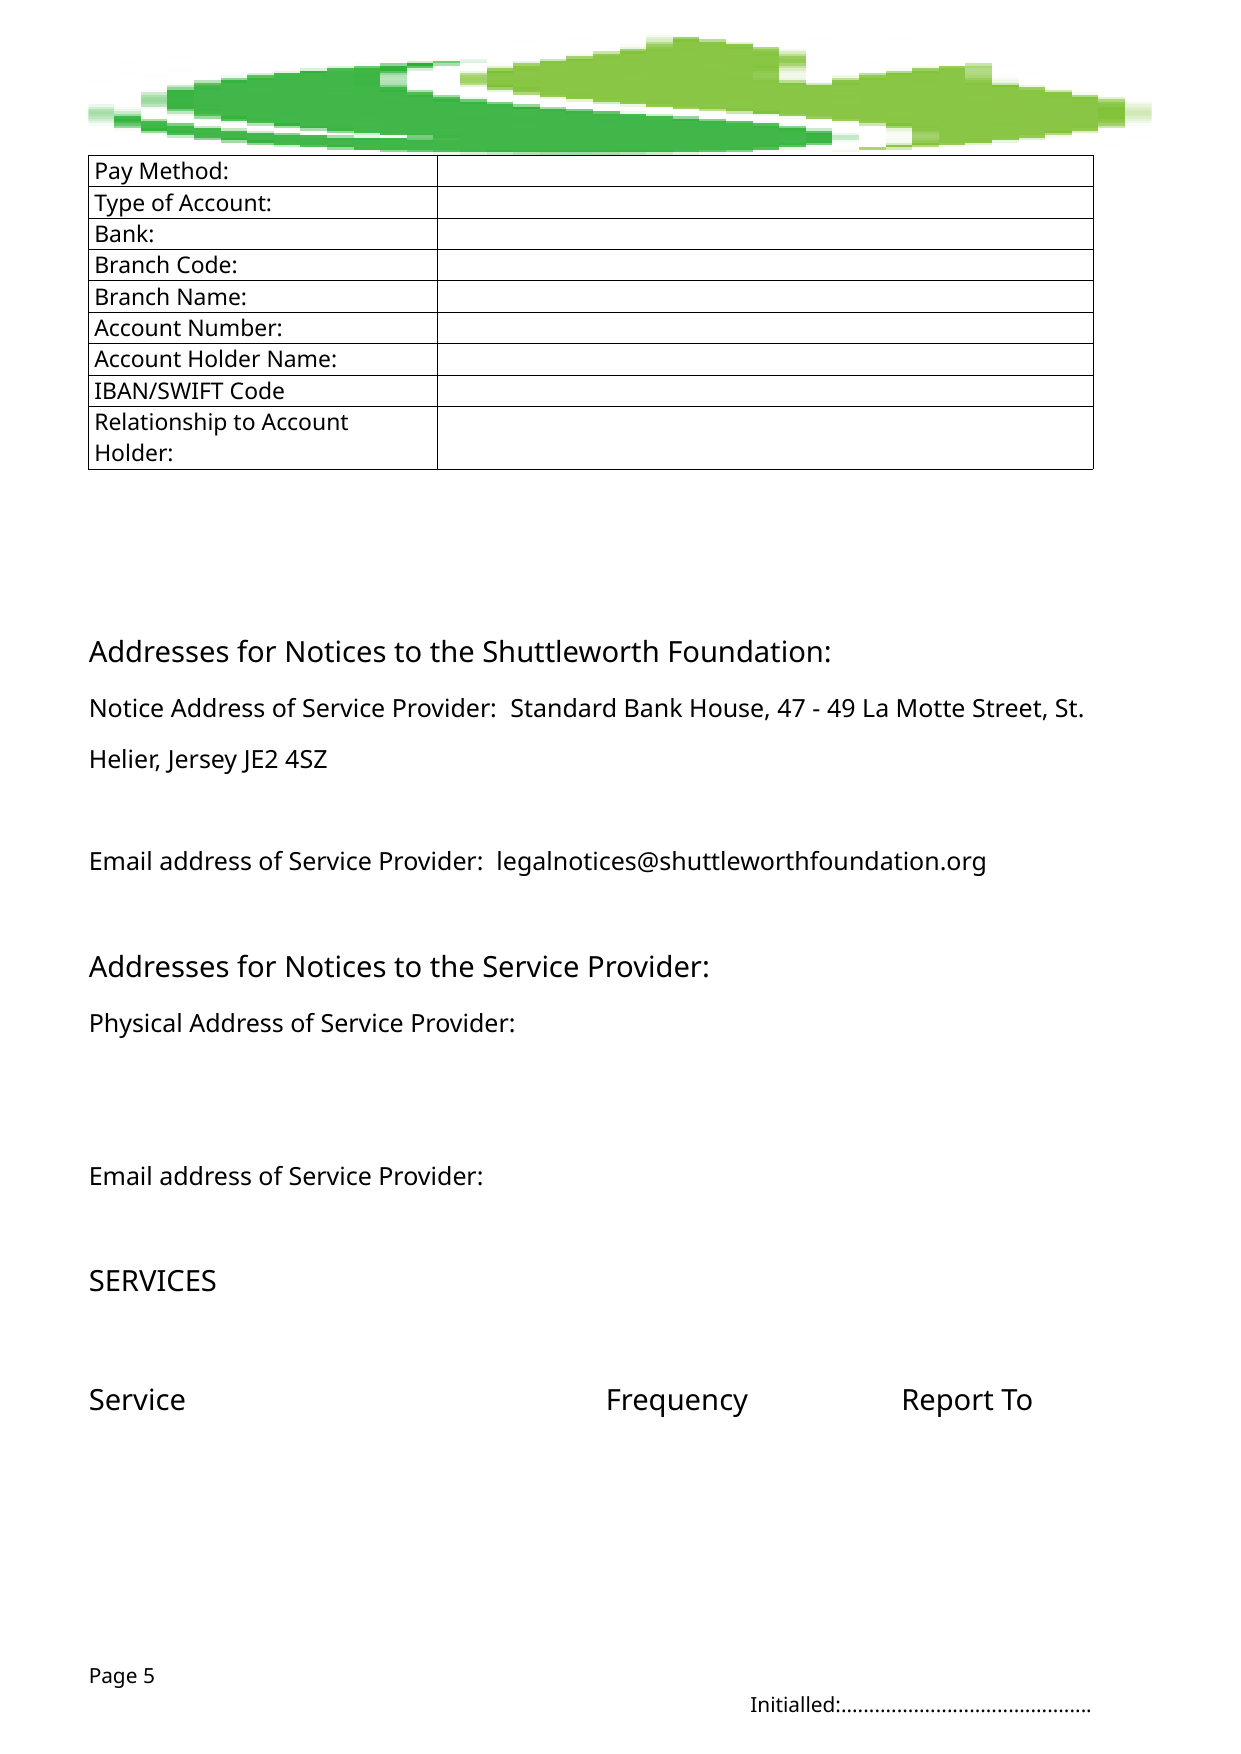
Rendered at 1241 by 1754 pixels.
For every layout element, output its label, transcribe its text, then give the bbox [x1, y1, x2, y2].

text SERVICES [88, 1261, 1152, 1300]
table_cell Branch Code: [89, 250, 437, 280]
text Email address of Service Provider: [88, 1158, 1152, 1193]
table_cell IBAN/SWIFT Code [89, 376, 437, 406]
table_cell [438, 376, 1093, 406]
table_cell Relationship to Account Holder: [89, 407, 437, 468]
text Physical Address of Service Provider: [88, 1005, 1152, 1039]
table_cell [438, 219, 1093, 249]
table_cell Account Holder Name: [89, 344, 437, 374]
text Service Frequency Report To [88, 1379, 1152, 1419]
table_cell [438, 187, 1093, 218]
text Addresses for Notices to the Service Provider: [88, 946, 1152, 986]
table_cell [438, 281, 1093, 312]
picture [88, 35, 1152, 155]
table_header Pay Method: [89, 156, 437, 186]
text Email address of Service Provider: legalnotices@shuttleworthfoundation.org [88, 844, 1152, 878]
table_header [438, 156, 1093, 186]
table_cell [438, 407, 1093, 468]
table_cell Account Number: [89, 313, 437, 343]
table_cell Bank: [89, 219, 437, 249]
text Notice Address of Service Provider: Standard Bank House, 47 - 49 La Motte Street, St. Helier, Jersey JE2 4SZ [88, 691, 1152, 776]
table_cell Branch Name: [89, 281, 437, 312]
table_cell Type of Account: [89, 187, 437, 218]
table_cell [438, 344, 1093, 374]
table_cell [438, 250, 1093, 280]
table_cell [438, 313, 1093, 343]
text Addresses for Notices to the Shuttleworth Foundation: [88, 631, 1152, 671]
